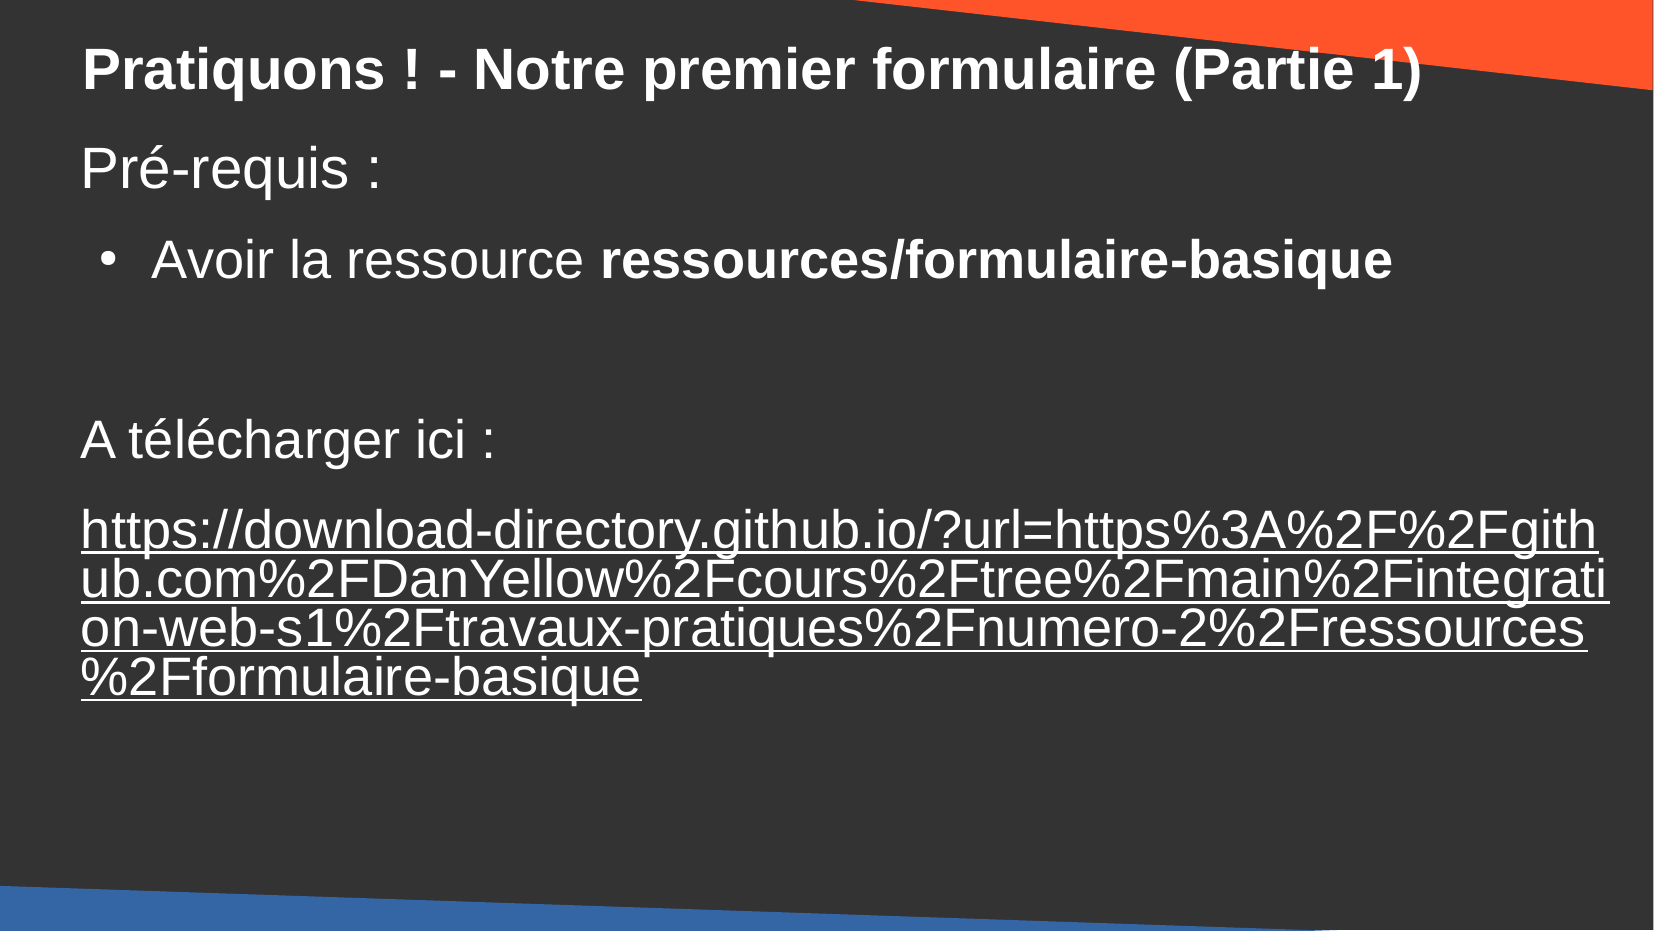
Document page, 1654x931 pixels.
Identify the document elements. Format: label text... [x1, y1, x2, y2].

list Pré-requis : Avoir la ressource ressources/formulaire-basique A télécharger ici : https://download-directory.github.io/?url=https%3A%2F%2Fgithub.com%2FDanYellow%2Fcours%2Ftree%2Fmain%2Fintegration-web-s1%2Ftravaux-pratiques%2Fnumero-2%2Fressources%2Fformulaire-basique [80, 135, 1620, 721]
title Pratiquons ! - Notre premier formulaire (Partie 1) [82, 37, 1571, 114]
text_box [853, 0, 1653, 91]
text_box [0, 885, 1337, 931]
